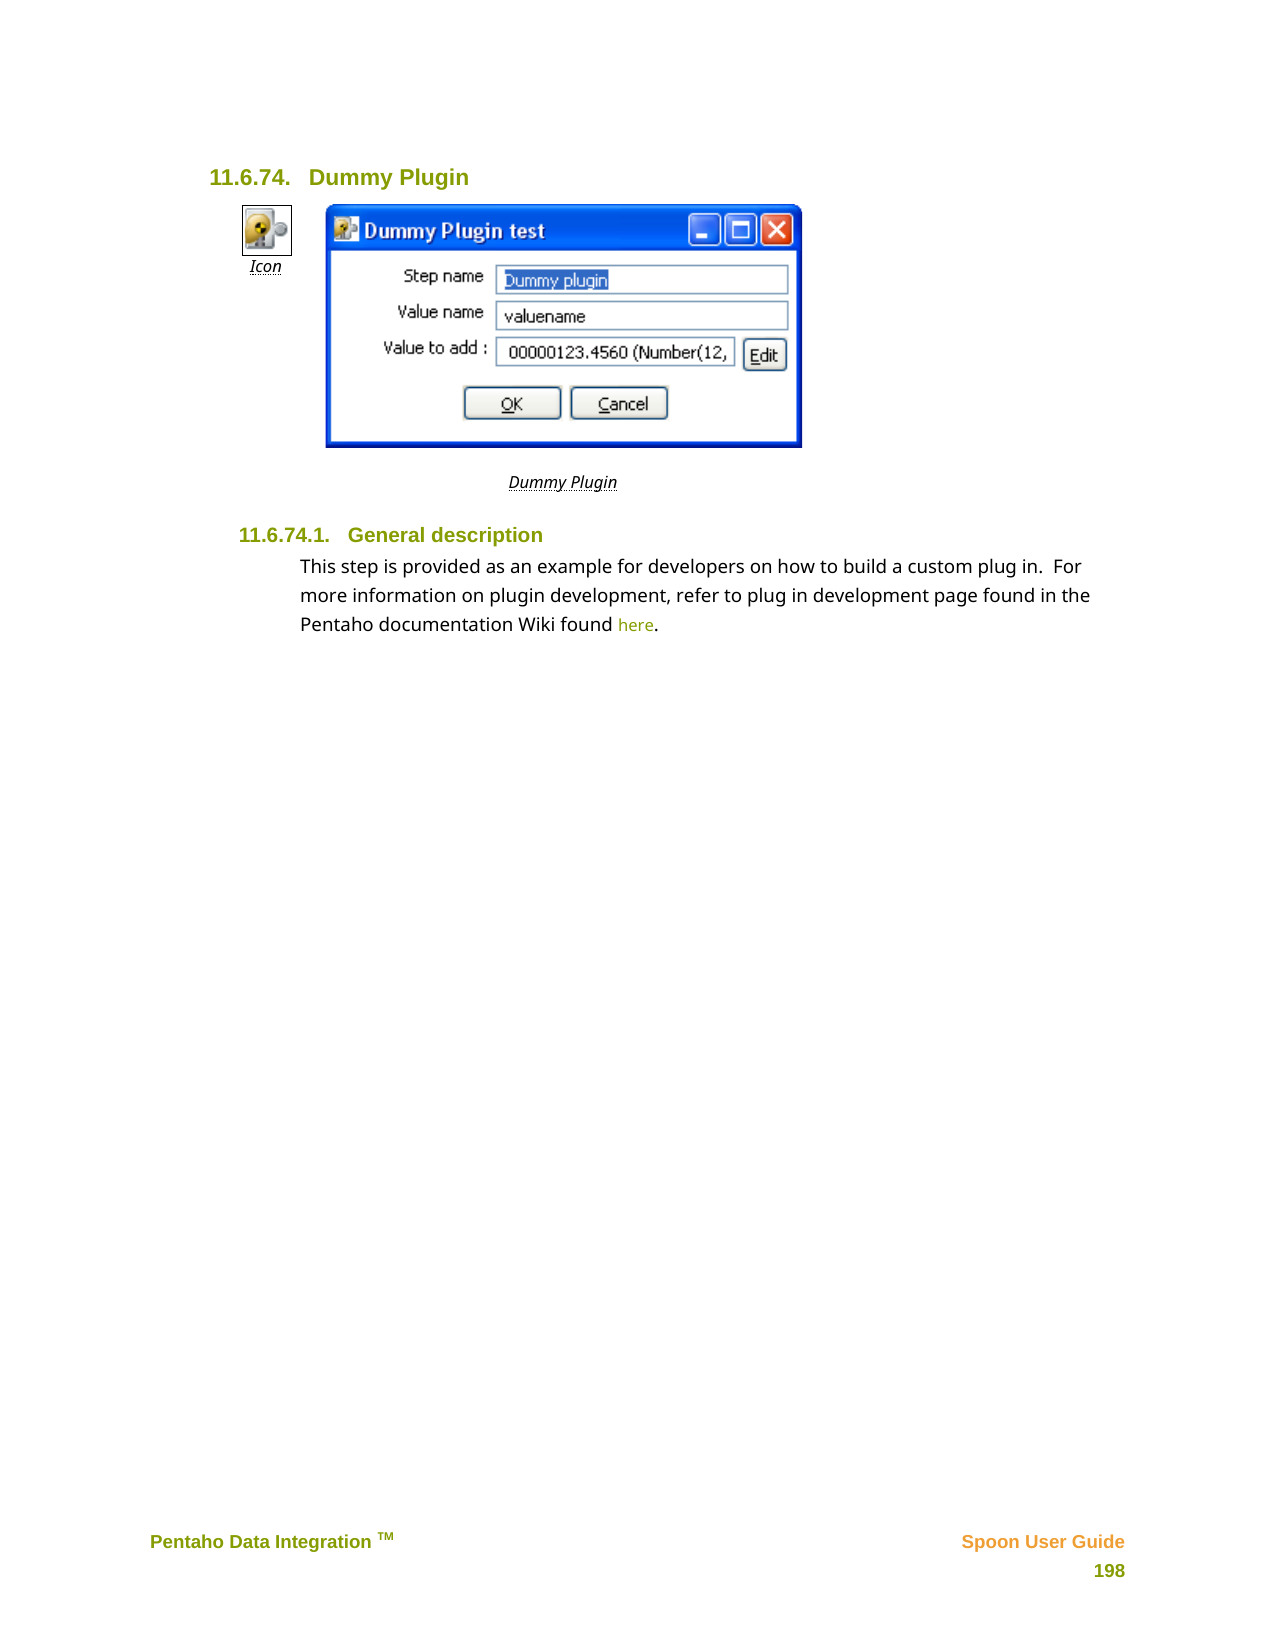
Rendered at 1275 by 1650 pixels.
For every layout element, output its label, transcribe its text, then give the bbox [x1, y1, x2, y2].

subtitle Dummy Plugin [209, 157, 1125, 192]
picture [244, 208, 289, 252]
text This step is provided as an example for developers on how to build a custom plug in. For more information on plugin development, refer to plug in development page found in the Pentaho documentation Wiki found here. [300, 550, 1125, 638]
text Dummy Plugin [326, 471, 802, 493]
text Icon [241, 206, 292, 278]
picture [325, 204, 803, 448]
subtitle General description [239, 515, 1125, 549]
